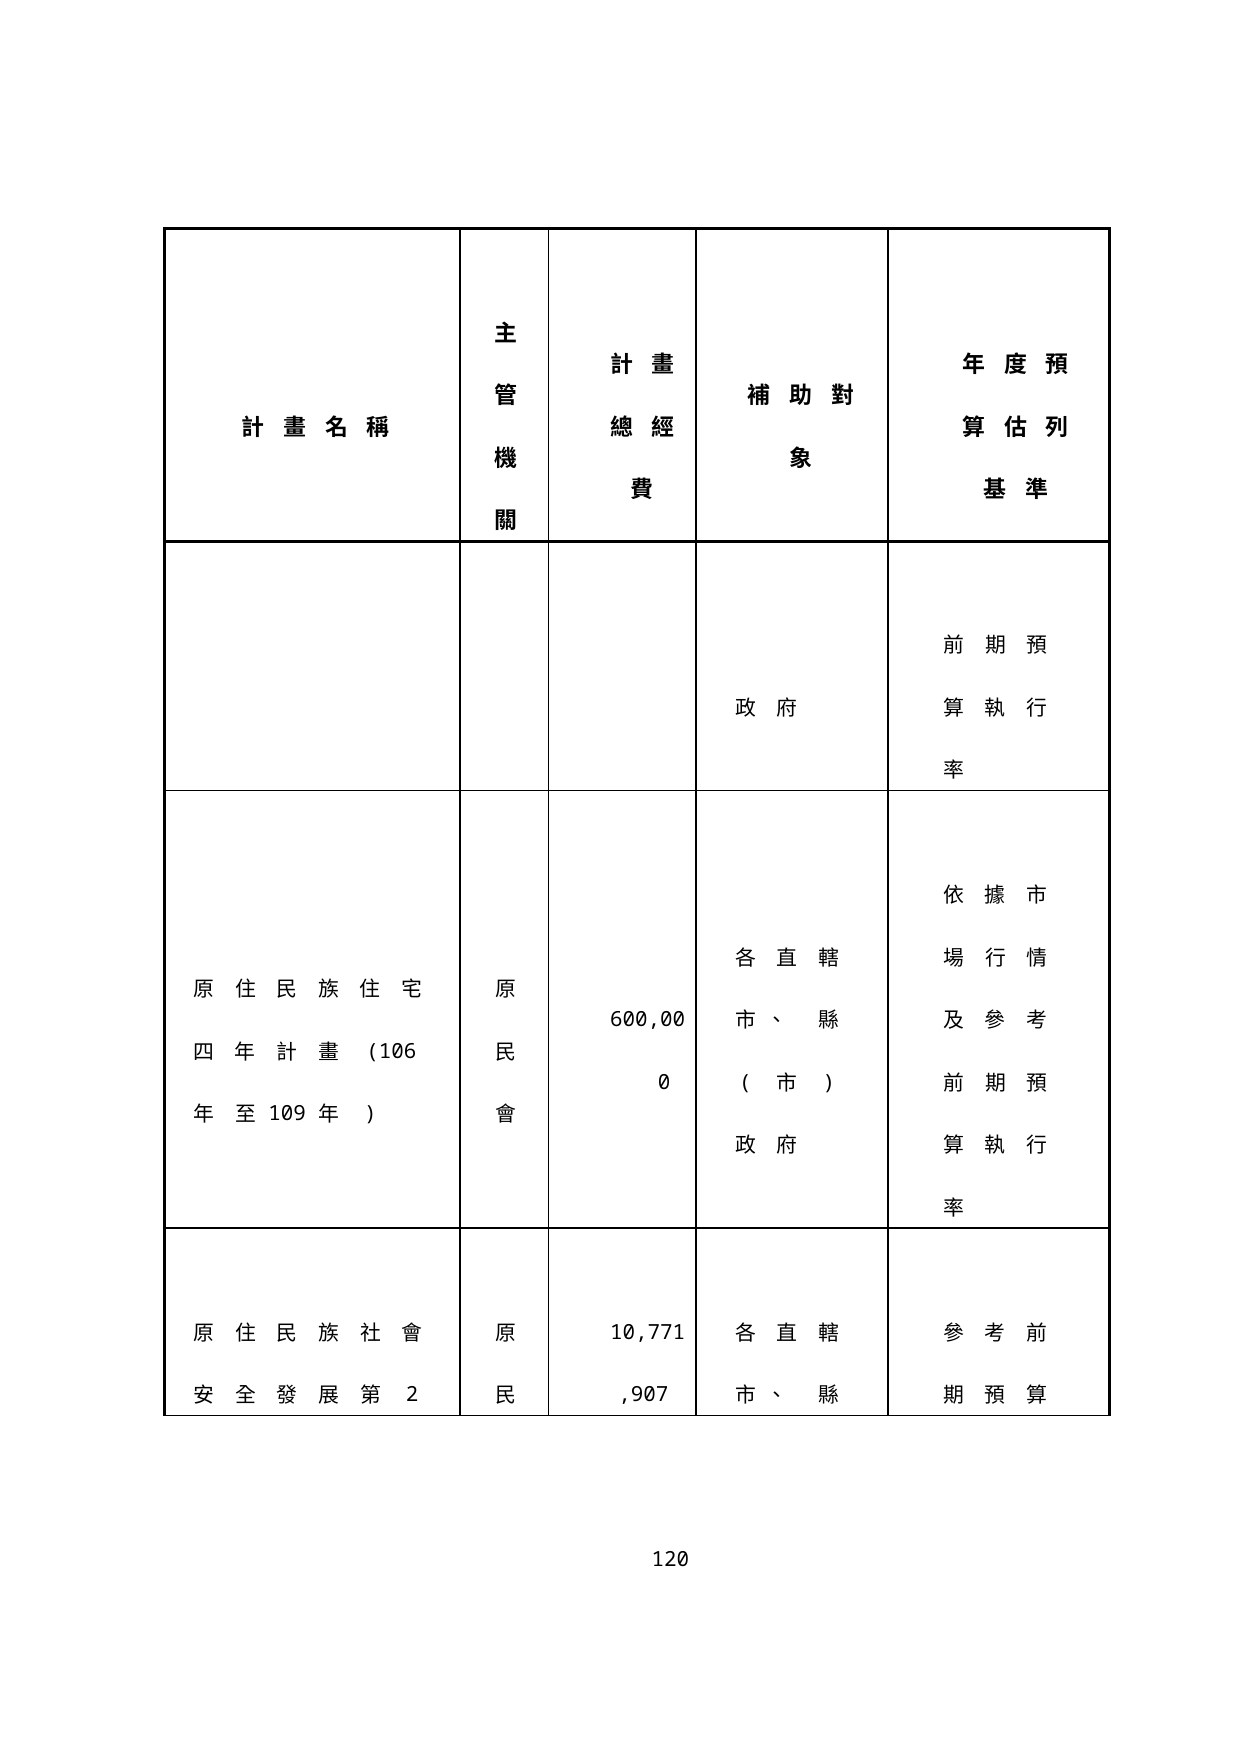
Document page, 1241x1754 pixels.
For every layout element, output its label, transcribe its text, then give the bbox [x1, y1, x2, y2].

table_cell 原民 [461, 1229, 548, 1415]
table_cell 各直轄市、縣(市)政府 [697, 791, 887, 1227]
table_cell 前期預算執行率 [889, 543, 1108, 790]
table_cell 參考前期預算 [889, 1229, 1108, 1415]
table_header 計畫名稱 [166, 230, 459, 540]
table_cell 依據市場行情及參考前期預算執行率 [889, 791, 1108, 1227]
table_header 主管機關 [461, 230, 548, 540]
table_cell 原民會 [461, 791, 548, 1227]
table_cell [549, 543, 695, 790]
table_cell 各直轄市、縣 [697, 1229, 887, 1415]
table_header 計畫總經費 [549, 230, 695, 540]
table_cell [166, 543, 459, 790]
table_cell 原住民族社會安全發展第2 [166, 1229, 459, 1415]
table_cell [461, 543, 548, 790]
table_cell 600,000 [549, 791, 695, 1227]
table_cell 政府 [697, 543, 887, 790]
table_header 年度預算估列基準 [889, 230, 1108, 540]
table_cell 原住民族住宅四年計畫(106年至109年) [166, 791, 459, 1227]
table_header 補助對象 [697, 230, 887, 540]
table_cell 10,771,907 [549, 1229, 695, 1415]
